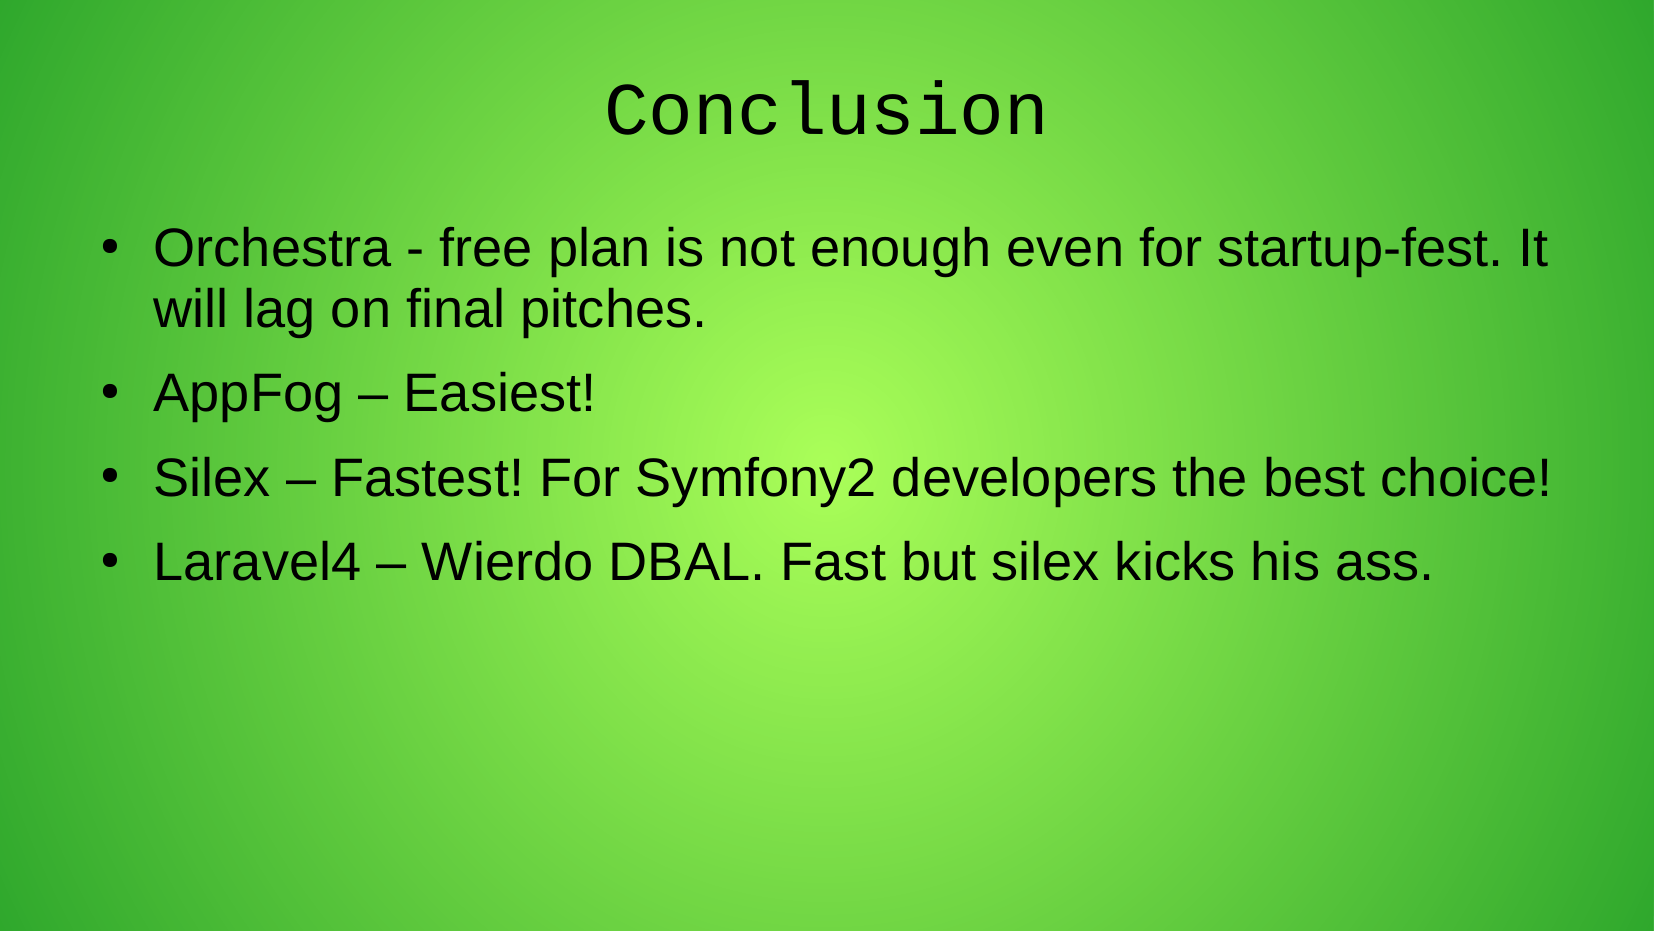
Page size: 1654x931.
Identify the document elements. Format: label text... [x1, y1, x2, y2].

title Conclusion [82, 37, 1571, 193]
list Orchestra - free plan is not enough even for startup-fest. It will lag on final pitches. AppFog – Easiest! Silex – Fastest! For Symfony2 developers the best choice! Laravel4 – Wierdo DBAL. Fast but silex kicks his ass. [82, 217, 1571, 758]
